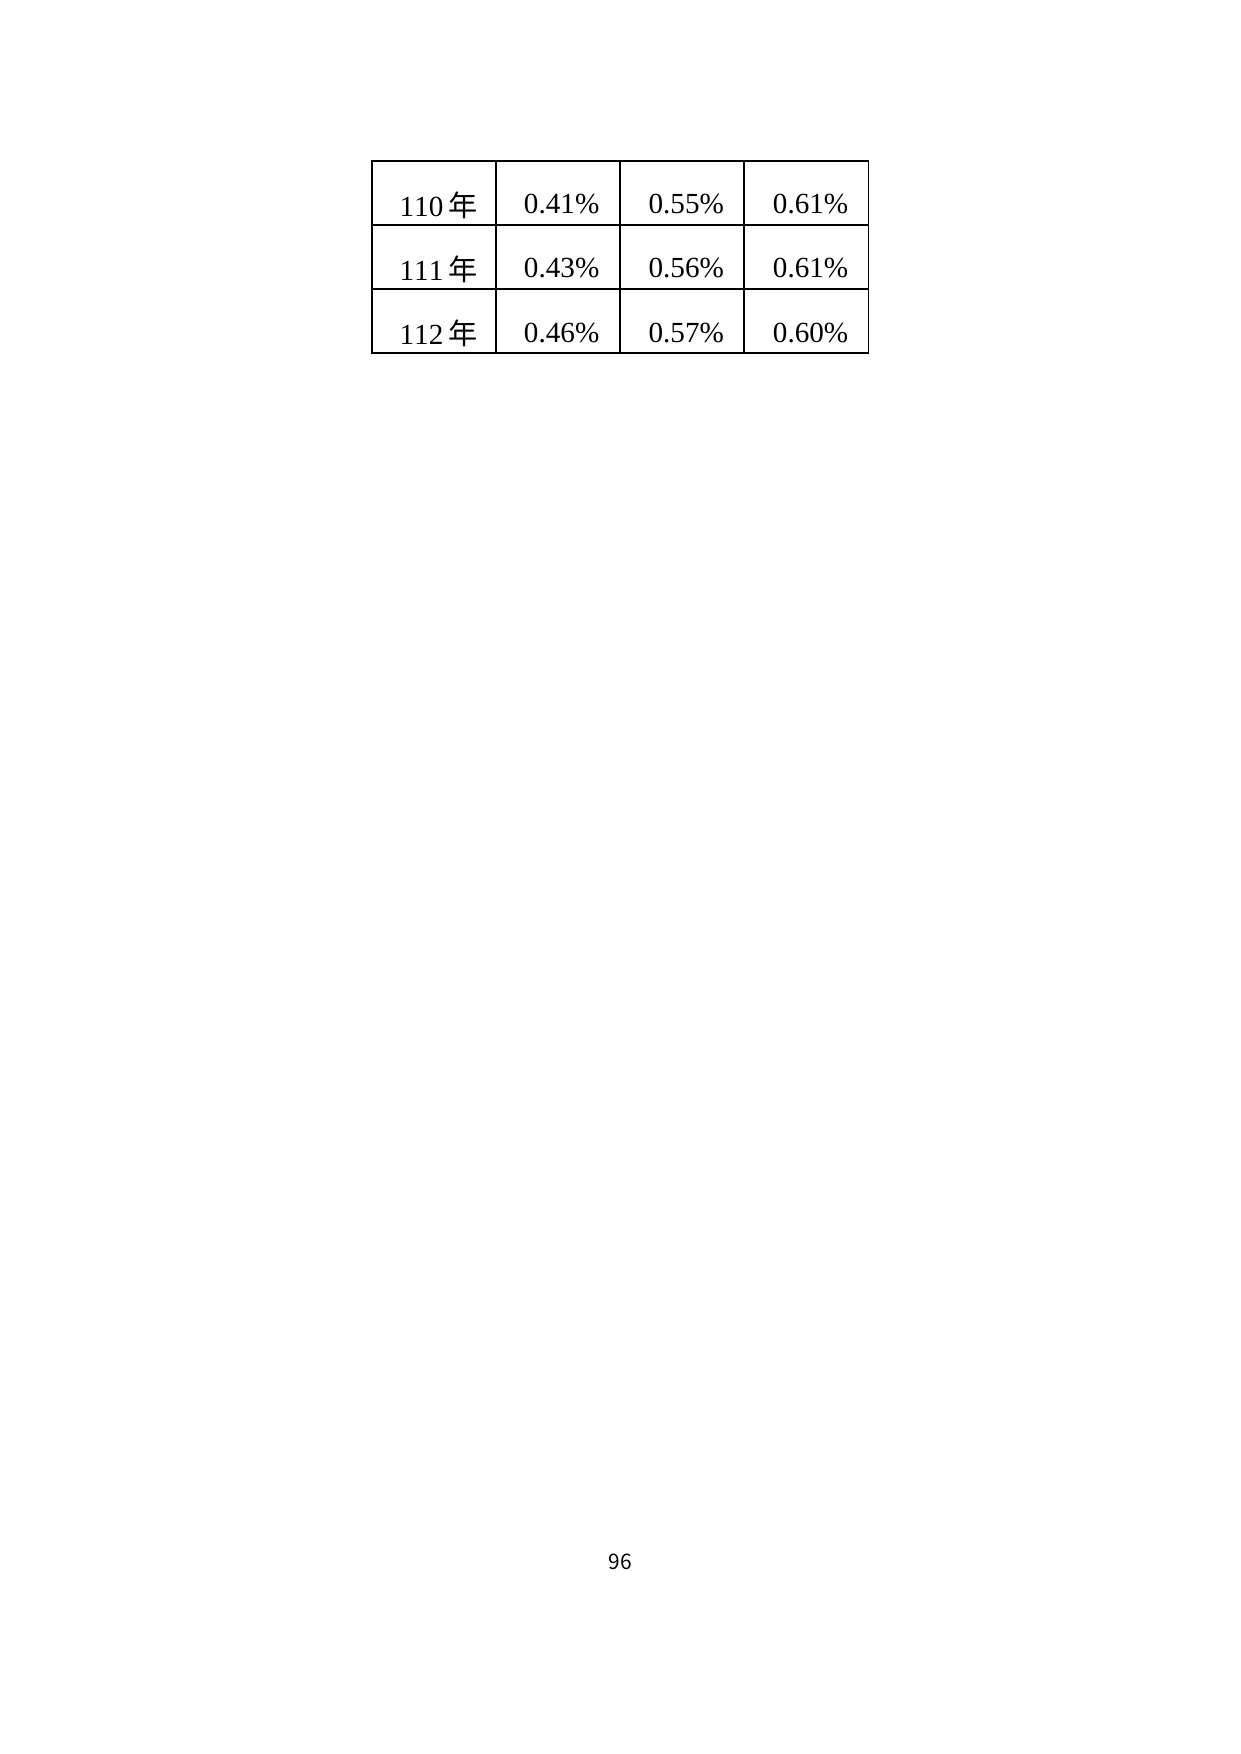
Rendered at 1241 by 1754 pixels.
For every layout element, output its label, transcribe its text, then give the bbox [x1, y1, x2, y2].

table_cell 0.61% [745, 226, 868, 288]
table_cell 0.46% [497, 290, 619, 352]
table_cell 0.60% [745, 290, 868, 352]
table_cell 0.41% [497, 162, 619, 224]
table_cell 0.61% [745, 162, 868, 224]
table_cell 112年 [373, 290, 495, 352]
table_cell 0.55% [621, 162, 743, 224]
table_cell 111年 [373, 226, 495, 288]
table_cell 0.56% [621, 226, 743, 288]
table_cell 0.43% [497, 226, 619, 288]
table_cell 110年 [373, 162, 495, 224]
table_cell 0.57% [621, 290, 743, 352]
